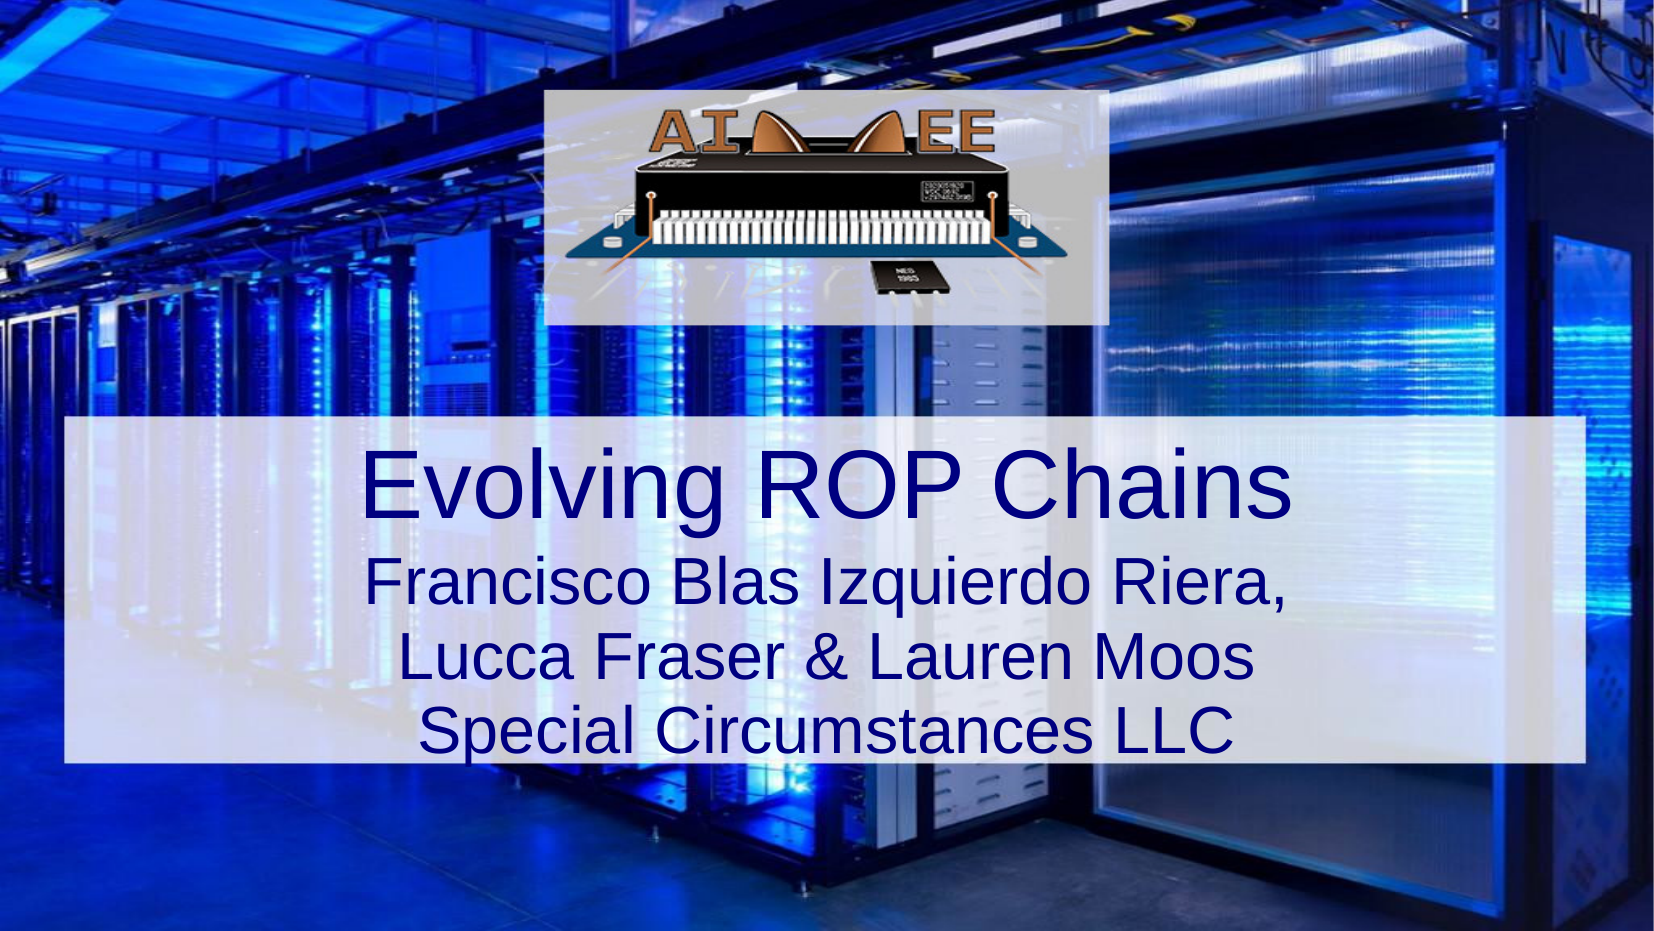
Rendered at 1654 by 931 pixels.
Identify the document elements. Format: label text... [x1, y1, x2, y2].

subtitle Francisco Blas Izquierdo Riera, Lucca Fraser & Lauren Moos Special Circumstances LLC [82, 543, 1571, 769]
picture [0, 0, 1654, 931]
title Evolving ROP Chains [82, 429, 1571, 541]
